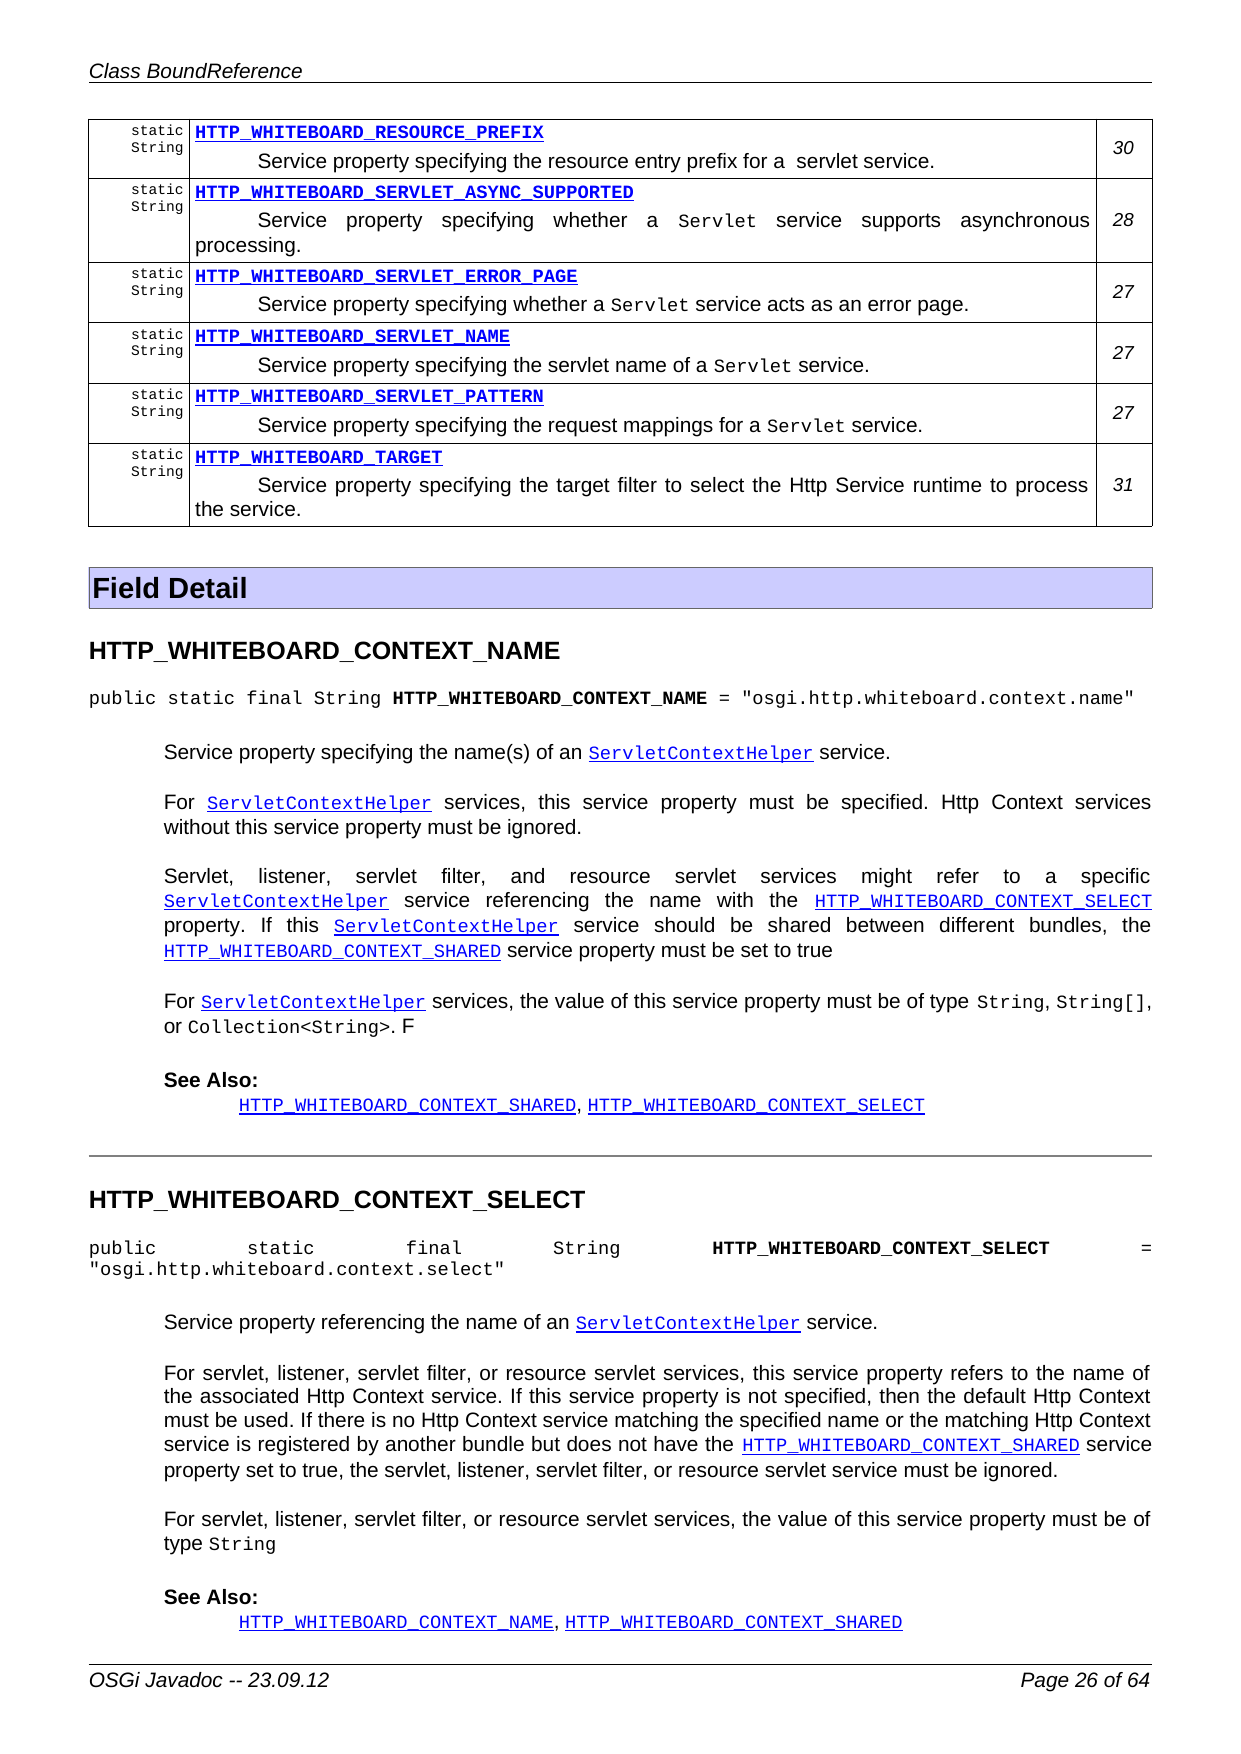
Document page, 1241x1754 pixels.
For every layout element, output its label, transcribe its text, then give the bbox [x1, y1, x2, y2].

subtitle HTTP_WHITEBOARD_CONTEXT_SELECT [88, 1186, 1152, 1214]
text See Also: [163, 1585, 1152, 1609]
text HTTP_WHITEBOARD_CONTEXT_SHARED, HTTP_WHITEBOARD_CONTEXT_SELECT [238, 1092, 1152, 1117]
table_cell HTTP_WHITEBOARD_TARGET Service property specifying the target filter to select the Http Service runtime to process the service. [190, 444, 1096, 526]
subtitle Field Detail [90, 568, 1152, 608]
text For servlet, listener, servlet filter, or resource servlet services, the value of this service property must be of type String [163, 1506, 1152, 1556]
table_cell [1097, 263, 1152, 322]
text Servlet, listener, servlet filter, and resource servlet services might refer to a specific ServletContextHelper service referencing the name with the HTTP_WHITEBOARD_CONTEXT_SELECT property. If this ServletContextHelper service should be shared between different bundles, the HTTP_WHITEBOARD_CONTEXT_SHARED service property must be set to true [163, 864, 1152, 963]
text For servlet, listener, servlet filter, or resource servlet services, this service property refers to the name of the associated Http Context service. If this service property is not specified, then the default Http Context must be used. If there is no Http Context service matching the specified name or the matching Http Context service is registered by another bundle but does not have the HTTP_WHITEBOARD_CONTEXT_SHARED service property set to true, the servlet, listener, servlet filter, or resource servlet service must be ignored. [163, 1360, 1152, 1481]
table_cell [1097, 384, 1152, 443]
text See Also: [163, 1068, 1152, 1092]
text Service property specifying the name(s) of an ServletContextHelper service. [163, 739, 1152, 765]
table_cell HTTP_WHITEBOARD_SERVLET_ERROR_PAGE Service property specifying whether a Servlet service acts as an error page. [190, 263, 1096, 322]
text HTTP_WHITEBOARD_CONTEXT_NAME, HTTP_WHITEBOARD_CONTEXT_SHARED [238, 1609, 1152, 1634]
text public static final String HTTP_WHITEBOARD_CONTEXT_SELECT = "osgi.http.whiteboard.context.select" [88, 1238, 1152, 1281]
text public static final String HTTP_WHITEBOARD_CONTEXT_NAME = "osgi.http.whiteboard.context.name" [88, 689, 1152, 710]
subtitle HTTP_WHITEBOARD_CONTEXT_NAME [88, 636, 1152, 665]
table_cell static String [89, 384, 189, 443]
table_cell HTTP_WHITEBOARD_SERVLET_ASYNC_SUPPORTED Service property specifying whether a Servlet service supports asynchronous processing. [190, 179, 1096, 262]
text For ServletContextHelper services, this service property must be specified. Http Context services without this service property must be ignored. [163, 790, 1152, 839]
table_cell HTTP_WHITEBOARD_SERVLET_NAME Service property specifying the servlet name of a Servlet service. [190, 323, 1096, 382]
table_cell static String [89, 263, 189, 322]
text For ServletContextHelper services, the value of this service property must be of type String, String[], or Collection<String>. F [163, 988, 1152, 1039]
text Service property referencing the name of an ServletContextHelper service. [163, 1310, 1152, 1335]
table_cell static String [89, 444, 189, 526]
table_cell HTTP_WHITEBOARD_RESOURCE_PREFIX Service property specifying the resource entry prefix for a servlet service. [190, 120, 1096, 177]
table_cell static String [89, 179, 189, 262]
table_cell [1097, 444, 1152, 526]
table_cell static String [89, 323, 189, 382]
table_cell static String [89, 120, 189, 177]
table_cell HTTP_WHITEBOARD_SERVLET_PATTERN Service property specifying the request mappings for a Servlet service. [190, 384, 1096, 443]
table_cell [1097, 323, 1152, 382]
table_cell [1097, 120, 1152, 177]
table_cell [1097, 179, 1152, 262]
